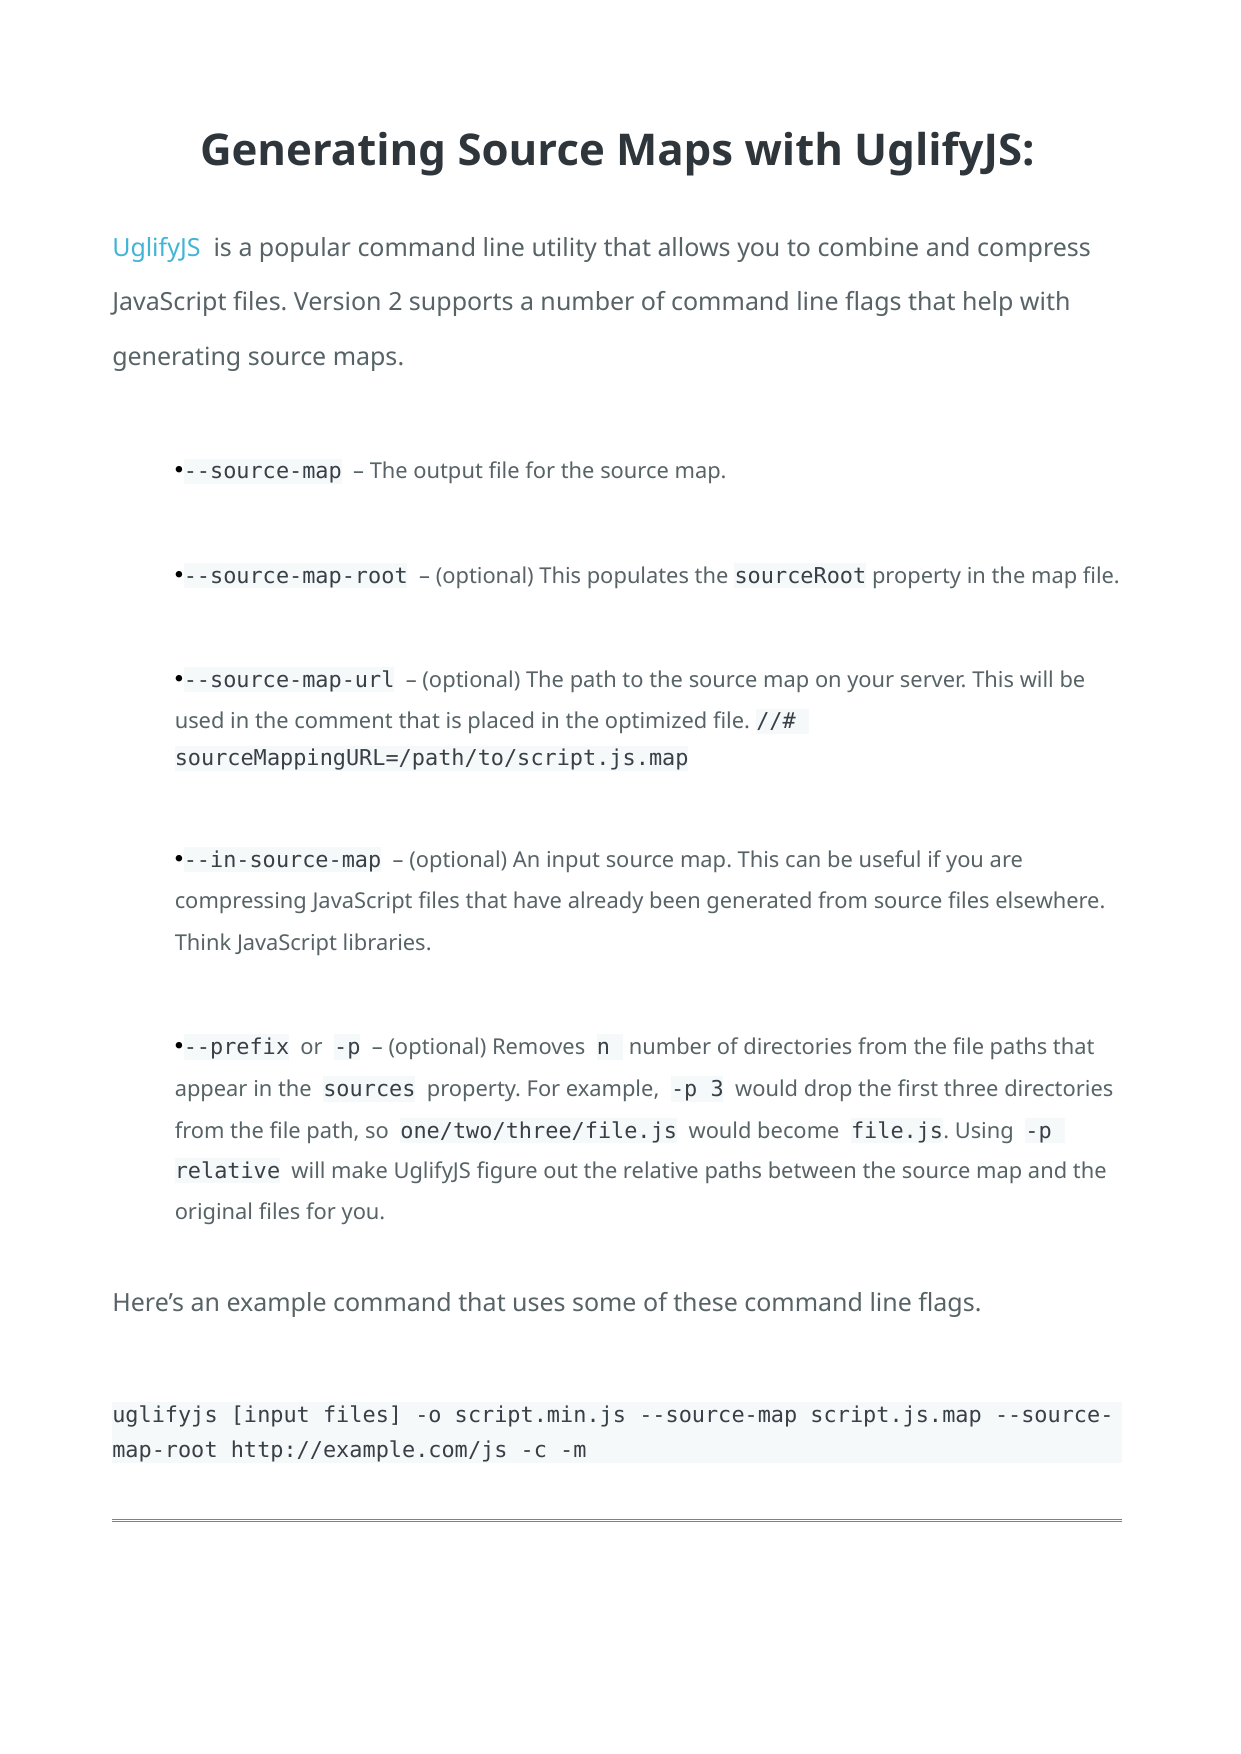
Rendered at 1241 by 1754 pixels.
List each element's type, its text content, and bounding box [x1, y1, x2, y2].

list --source-map-root – (optional) This populates the sourceRoot property in the map file. [112, 560, 1122, 589]
text Here’s an example command that uses some of these command line flags. [112, 1285, 1122, 1319]
list --source-map – The output file for the source map. [112, 456, 1122, 485]
text UglifyJS is a popular command line utility that allows you to combine and compress JavaScript files. Version 2 supports a number of command line flags that help with generating source maps. [112, 229, 1122, 373]
list --prefix or -p – (optional) Removes n number of directories from the file paths that appear in the sources property. For example, -p 3 would drop the first three directories from the file path, so one/two/three/file.js would become file.js. Using -p relative will make UglifyJS figure out the relative paths between the source map and the original files for you. [112, 1031, 1122, 1226]
list --source-map-url – (optional) The path to the source map on your server. This will be used in the comment that is placed in the optimized file. //# sourceMappingURL=/path/to/script.js.map [112, 664, 1122, 771]
list --in-source-map – (optional) An input source map. This can be useful if you are compressing JavaScript files that have already been generated from source files elsewhere. Think JavaScript libraries. [112, 844, 1122, 957]
subtitle Generating Source Maps with UglifyJS: [112, 118, 1122, 178]
text uglifyjs [input files] -o script.min.js --source-map script.js.map --source-map-root http://example.com/js -c -m [112, 1402, 1122, 1463]
